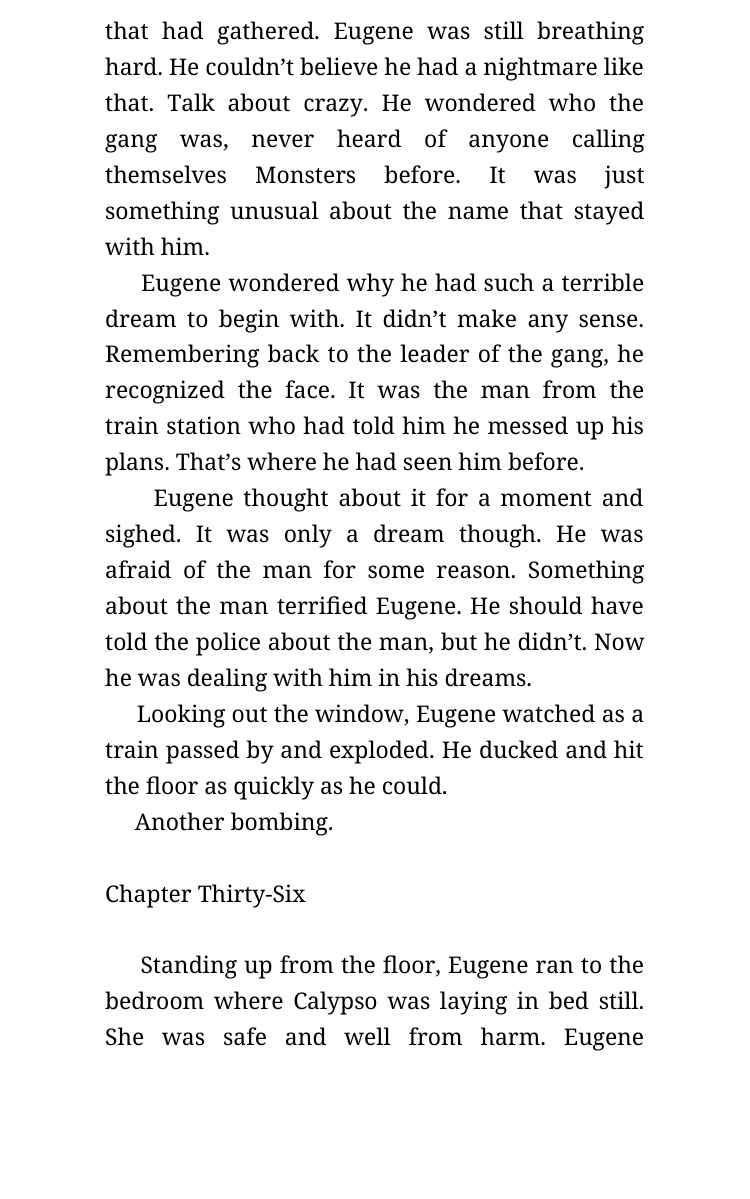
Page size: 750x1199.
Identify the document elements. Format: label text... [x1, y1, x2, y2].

text Eugene wondered why he had such a terrible dream to begin with. It didn’t make any sense. Remembering back to the leader of the gang, he recognized the face. It was the man from the train station who had told him he messed up his plans. That’s where he had seen him before. [105, 267, 645, 477]
text Standing up from the floor, Eugene ran to the bedroom where Calypso was laying in bed still. She was safe and well from harm. Eugene [105, 949, 645, 1052]
text Chapter Thirty-Six [105, 877, 645, 909]
text Another bombing. [105, 806, 645, 837]
text Eugene thought about it for a moment and sighed. It was only a dream though. He was afraid of the man for some reason. Something about the man terrified Eugene. He should have told the police about the man, but he didn’t. Now he was dealing with him in his dreams. [105, 482, 645, 693]
text Looking out the window, Eugene watched as a train passed by and exploded. He ducked and hit the floor as quickly as he could. [105, 698, 645, 801]
text that had gathered. Eugene was still breathing hard. He couldn’t believe he had a nightmare like that. Talk about crazy. He wondered who the gang was, never heard of anyone calling themselves Monsters before. It was just something unusual about the name that stayed with him. [105, 15, 645, 262]
